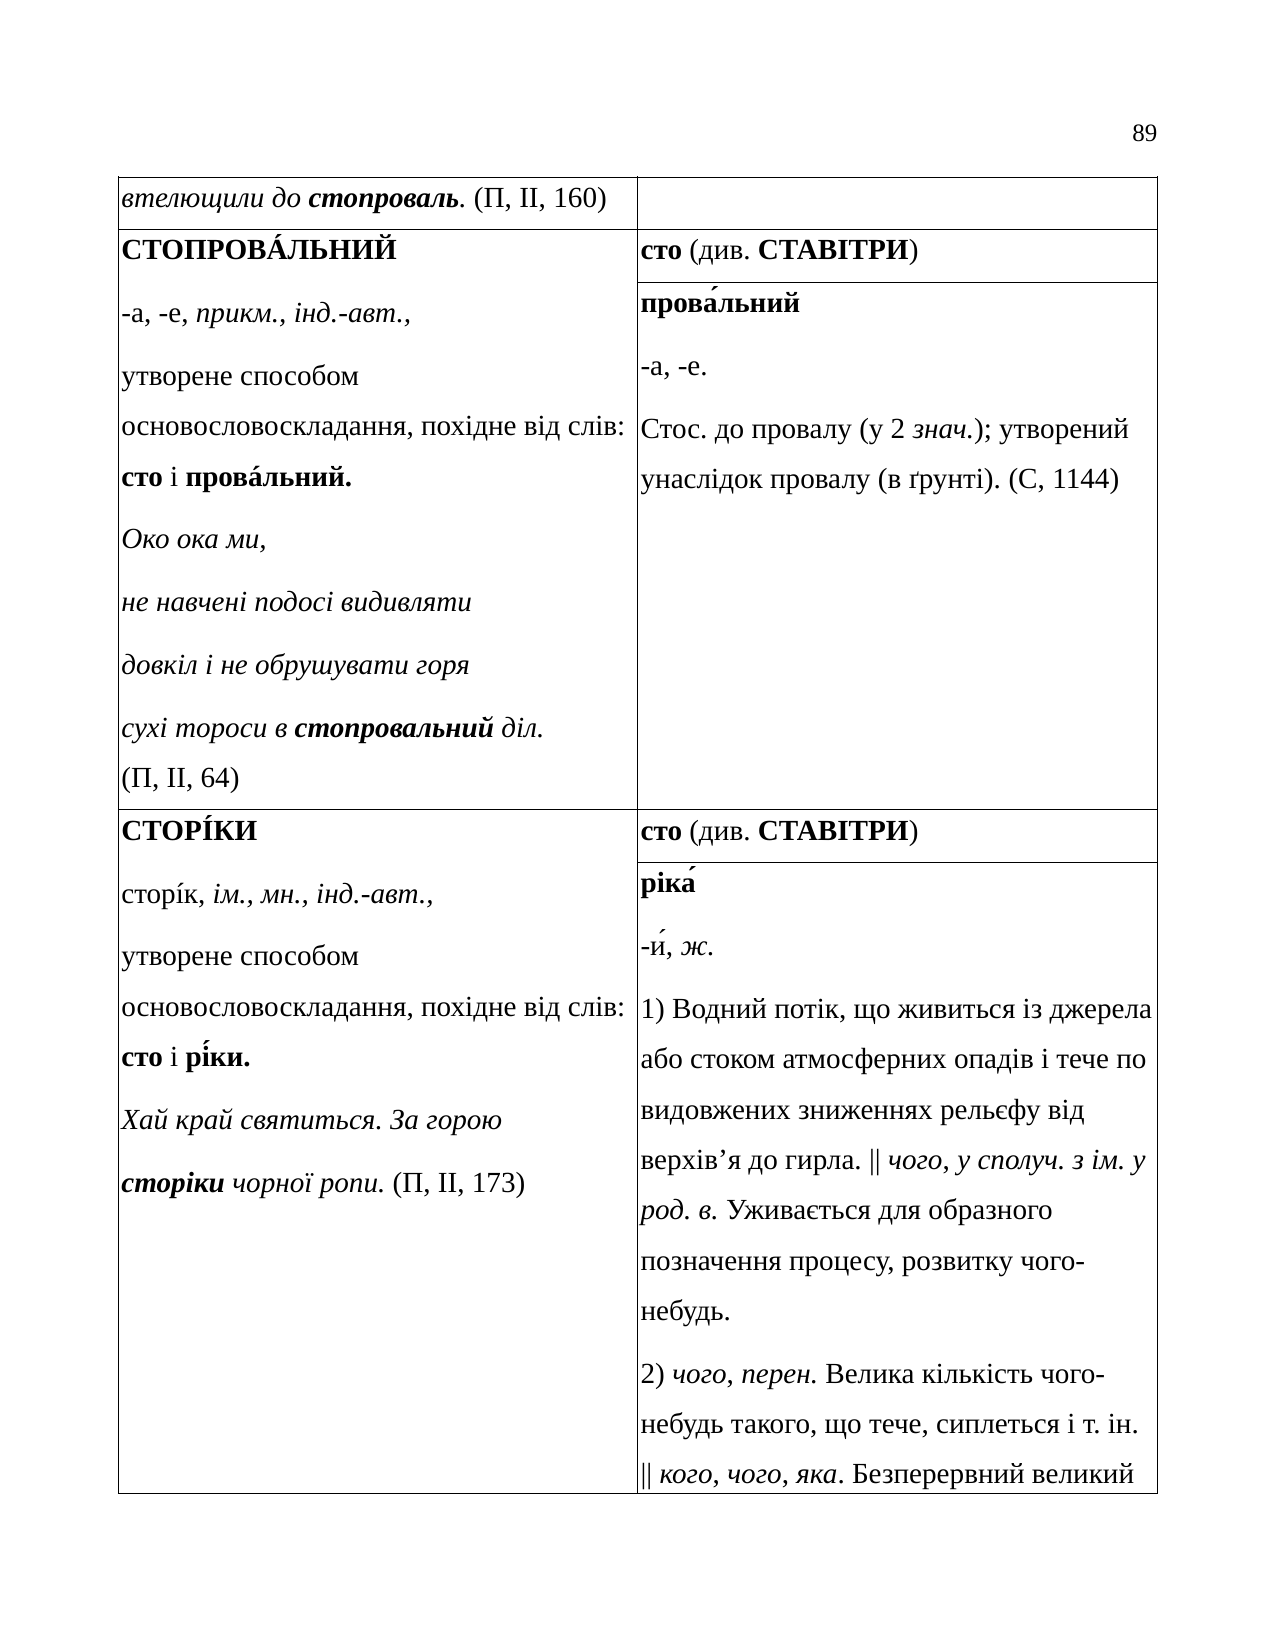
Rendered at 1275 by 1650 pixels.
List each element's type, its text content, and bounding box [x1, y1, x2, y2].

table_cell [638, 178, 1157, 229]
table_cell втелющили до стопроваль. (П, ІІ, 160) [119, 178, 637, 229]
table_cell сто (див. СТАВІТРИ) [638, 230, 1157, 282]
table_cell прова́льний -а, -е. Стос. до провалу (у 2 знач.); утворений унаслідок провалу (в ґрунті). (С, 1144) [638, 283, 1157, 809]
table_cell ріка́ -и́, ж. 1) Водний потік, що живиться із джерела або стоком атмосферних опадів і тече по видовжених зниженнях рельєфу від верхів’я до гирла. || чого, у сполуч. з ім. у род. в. Уживається для образного позначення процесу, розвитку чого-небудь. 2) чого, перен. Велика кількість чого-небудь такого, що тече, сиплеться і т. ін. || кого, чого, яка. Безперервний великий [638, 863, 1157, 1493]
table_cell СТОПРОВÁЛЬНИЙ -а, -е, прикм., інд.-авт., утворене способом основословоскладання, похідне від слів: сто і провáльний. Око ока ми, не навчені подосі видивляти довкіл і не обрушувати горя сухі тороси в стопровальний діл. (П, ІІ, 64) [119, 230, 637, 809]
table_cell сто (див. СТАВІТРИ) [638, 810, 1157, 862]
table_cell СТОРÍКИ сторíк, ім., мн., інд.-авт., утворене способом основословоскладання, похідне від слів: сто і рі́ки. Хай край святиться. За горою сторіки чорної ропи. (П, ІІ, 173) [119, 810, 637, 1493]
